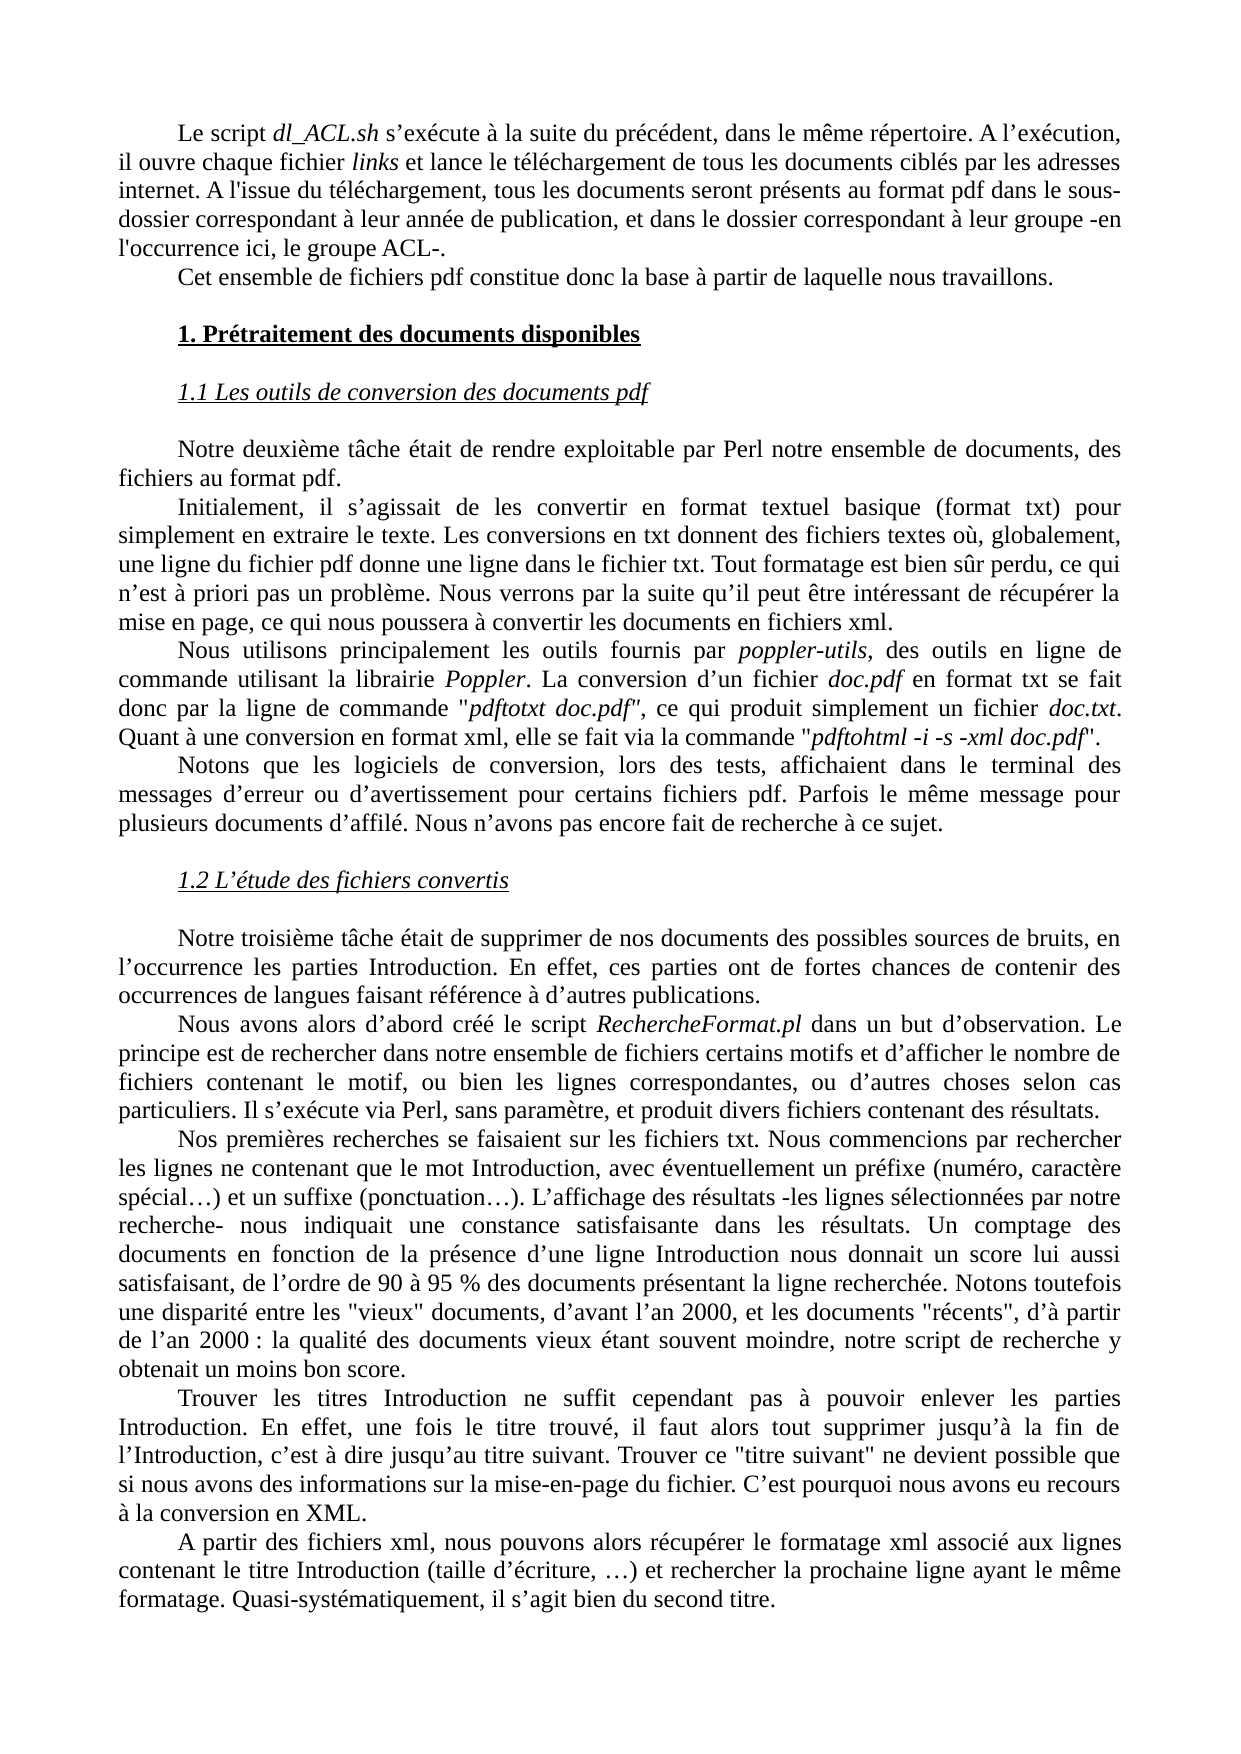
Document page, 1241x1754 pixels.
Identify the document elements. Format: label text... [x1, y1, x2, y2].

text Notre troisième tâche était de supprimer de nos documents des possibles sources de bruits, en l’occurrence les parties Introduction. En effet, ces parties ont de fortes chances de contenir des occurrences de langues faisant référence à d’autres publications. [118, 923, 1122, 1009]
text Nous utilisons principalement les outils fournis par poppler-utils, des outils en ligne de commande utilisant la librairie Poppler. La conversion d’un fichier doc.pdf en format txt se fait donc par la ligne de commande "pdftotxt doc.pdf", ce qui produit simplement un fichier doc.txt. Quant à une conversion en format xml, elle se fait via la commande "pdftohtml -i -s -xml doc.pdf". [118, 636, 1122, 751]
text Nous avons alors d’abord créé le script RechercheFormat.pl dans un but d’observation. Le principe est de rechercher dans notre ensemble de fichiers certains motifs et d’afficher le nombre de fichiers contenant le motif, ou bien les lignes correspondantes, ou d’autres choses selon cas particuliers. Il s’exécute via Perl, sans paramètre, et produit divers fichiers contenant des résultats. [118, 1009, 1122, 1124]
text Initialement, il s’agissait de les convertir en format textuel basique (format txt) pour simplement en extraire le texte. Les conversions en txt donnent des fichiers textes où, globalement, une ligne du fichier pdf donne une ligne dans le fichier txt. Tout formatage est bien sûr perdu, ce qui n’est à priori pas un problème. Nous verrons par la suite qu’il peut être intéressant de récupérer la mise en page, ce qui nous poussera à convertir les documents en fichiers xml. [118, 492, 1122, 636]
text 1. Prétraitement des documents disponibles [118, 319, 1122, 348]
text 1.2 L’étude des fichiers convertis [118, 866, 1122, 894]
text Notons que les logiciels de conversion, lors des tests, affichaient dans le terminal des messages d’erreur ou d’avertissement pour certains fichiers pdf. Parfois le même message pour plusieurs documents d’affilé. Nous n’avons pas encore fait de recherche à ce sujet. [118, 751, 1122, 837]
text Le script dl_ACL.sh s’exécute à la suite du précédent, dans le même répertoire. A l’exécution, il ouvre chaque fichier links et lance le téléchargement de tous les documents ciblés par les adresses internet. A l'issue du téléchargement, tous les documents seront présents au format pdf dans le sous-dossier correspondant à leur année de publication, et dans le dossier correspondant à leur groupe -en l'occurrence ici, le groupe ACL-. [118, 118, 1122, 262]
text Notre deuxième tâche était de rendre exploitable par Perl notre ensemble de documents, des fichiers au format pdf. [118, 434, 1122, 492]
text 1.1 Les outils de conversion des documents pdf [118, 377, 1122, 406]
text A partir des fichiers xml, nous pouvons alors récupérer le formatage xml associé aux lignes contenant le titre Introduction (taille d’écriture, …) et rechercher la prochaine ligne ayant le même formatage. Quasi-systématiquement, il s’agit bien du second titre. [118, 1527, 1122, 1613]
text Cet ensemble de fichiers pdf constitue donc la base à partir de laquelle nous travaillons. [118, 262, 1122, 291]
text Trouver les titres Introduction ne suffit cependant pas à pouvoir enlever les parties Introduction. En effet, une fois le titre trouvé, il faut alors tout supprimer jusqu’à la fin de l’Introduction, c’est à dire jusqu’au titre suivant. Trouver ce "titre suivant" ne devient possible que si nous avons des informations sur la mise-en-page du fichier. C’est pourquoi nous avons eu recours à la conversion en XML. [118, 1383, 1122, 1527]
text Nos premières recherches se faisaient sur les fichiers txt. Nous commencions par rechercher les lignes ne contenant que le mot Introduction, avec éventuellement un préfixe (numéro, caractère spécial…) et un suffixe (ponctuation…). L’affichage des résultats -les lignes sélectionnées par notre recherche- nous indiquait une constance satisfaisante dans les résultats. Un comptage des documents en fonction de la présence d’une ligne Introduction nous donnait un score lui aussi satisfaisant, de l’ordre de 90 à 95 % des documents présentant la ligne recherchée. Notons toutefois une disparité entre les "vieux" documents, d’avant l’an 2000, et les documents "récents", d’à partir de l’an 2000 : la qualité des documents vieux étant souvent moindre, notre script de recherche y obtenait un moins bon score. [118, 1124, 1122, 1383]
